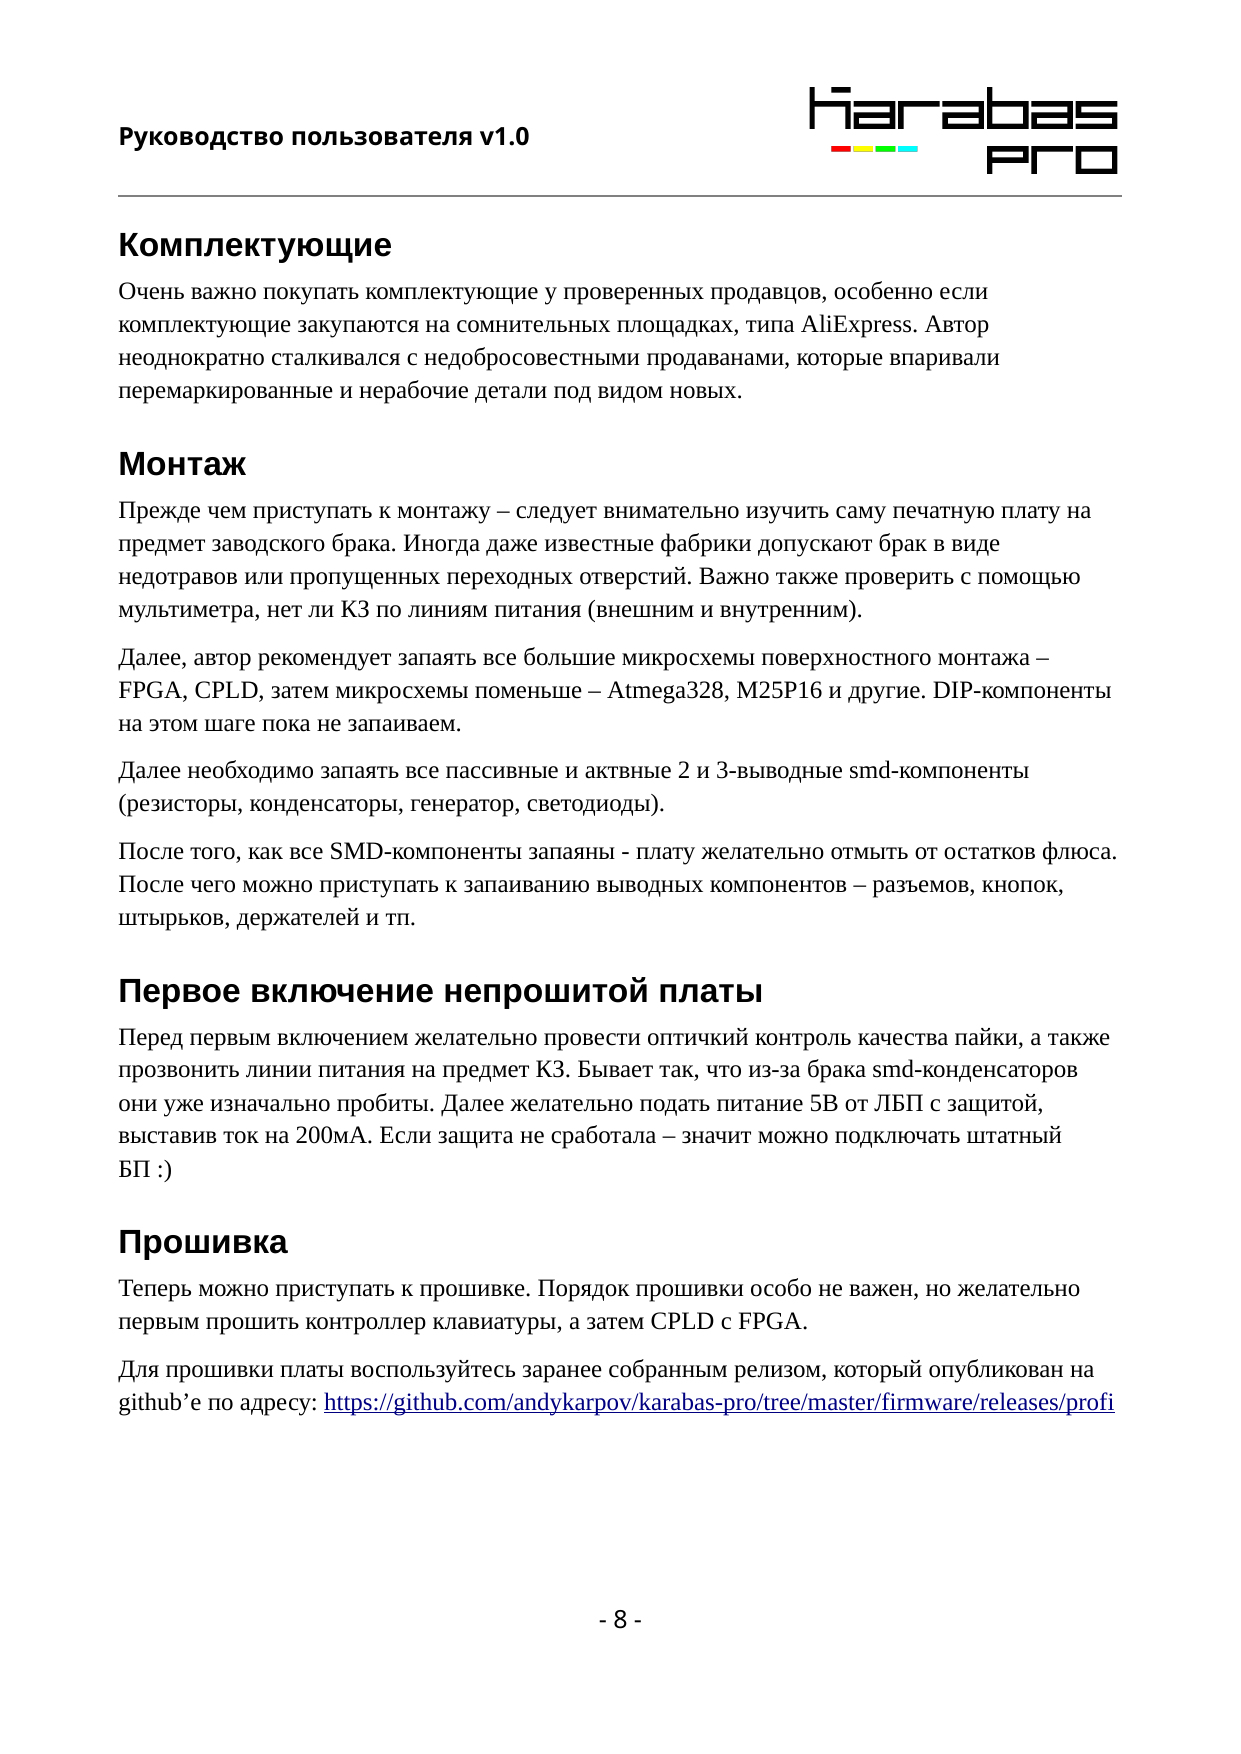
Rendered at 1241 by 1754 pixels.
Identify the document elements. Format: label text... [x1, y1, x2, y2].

subtitle Комплектующие [118, 225, 1122, 264]
text Теперь можно приступать к прошивке. Порядок прошивки особо не важен, но желательно первым прошить контроллер клавиатуры, а затем CPLD с FPGA. [118, 1273, 1122, 1335]
text После того, как все SMD-компоненты запаяны - плату желательно отмыть от остатков флюса. После чего можно приступать к запаиванию выводных компонентов – разъемов, кнопок, штырьков, держателей и тп. [118, 836, 1122, 931]
text Перед первым включением желательно провести оптичкий контроль качества пайки, а также прозвонить линии питания на предмет КЗ. Бывает так, что из-за брака smd-конденсаторов они уже изначально пробиты. Далее желательно подать питание 5В от ЛБП с защитой, выставив ток на 200мА. Если защита не сработала – значит можно подключать штатный БП :) [118, 1022, 1122, 1182]
subtitle Монтаж [118, 444, 1122, 482]
text Очень важно покупать комплектующие у проверенных продавцов, особенно если комплектующие закупаются на сомнительных площадках, типа AliExpress. Автор неоднократно сталкивался с недобросовестными продаванами, которые впаривали перемаркированные и нерабочие детали под видом новых. [118, 276, 1122, 404]
subtitle Первое включение непрошитой платы [118, 970, 1122, 1009]
picture [809, 84, 1120, 174]
text Прежде чем приступать к монтажу – следует внимательно изучить саму печатную плату на предмет заводского брака. Иногда даже известные фабрики допускают брак в виде недотравов или пропущенных переходных отверстий. Важно также проверить с помощью мультиметра, нет ли КЗ по линиям питания (внешним и внутренним). [118, 495, 1122, 623]
text Далее, автор рекомендует запаять все большие микросхемы поверхностного монтажа – FPGA, CPLD, затем микросхемы поменьше – Atmega328, M25P16 и другие. DIP-компоненты на этом шаге пока не запаиваем. [118, 642, 1122, 736]
text Далее необходимо запаять все пассивные и актвные 2 и 3-выводные smd-компоненты (резисторы, конденсаторы, генератор, светодиоды). [118, 755, 1122, 817]
text Для прошивки платы воспользуйтесь заранее собранным релизом, который опубликован на github’е по адресу: https://github.com/andykarpov/karabas-pro/tree/master/firmware/releases/profi [118, 1354, 1122, 1416]
subtitle Прошивка [118, 1222, 1122, 1261]
